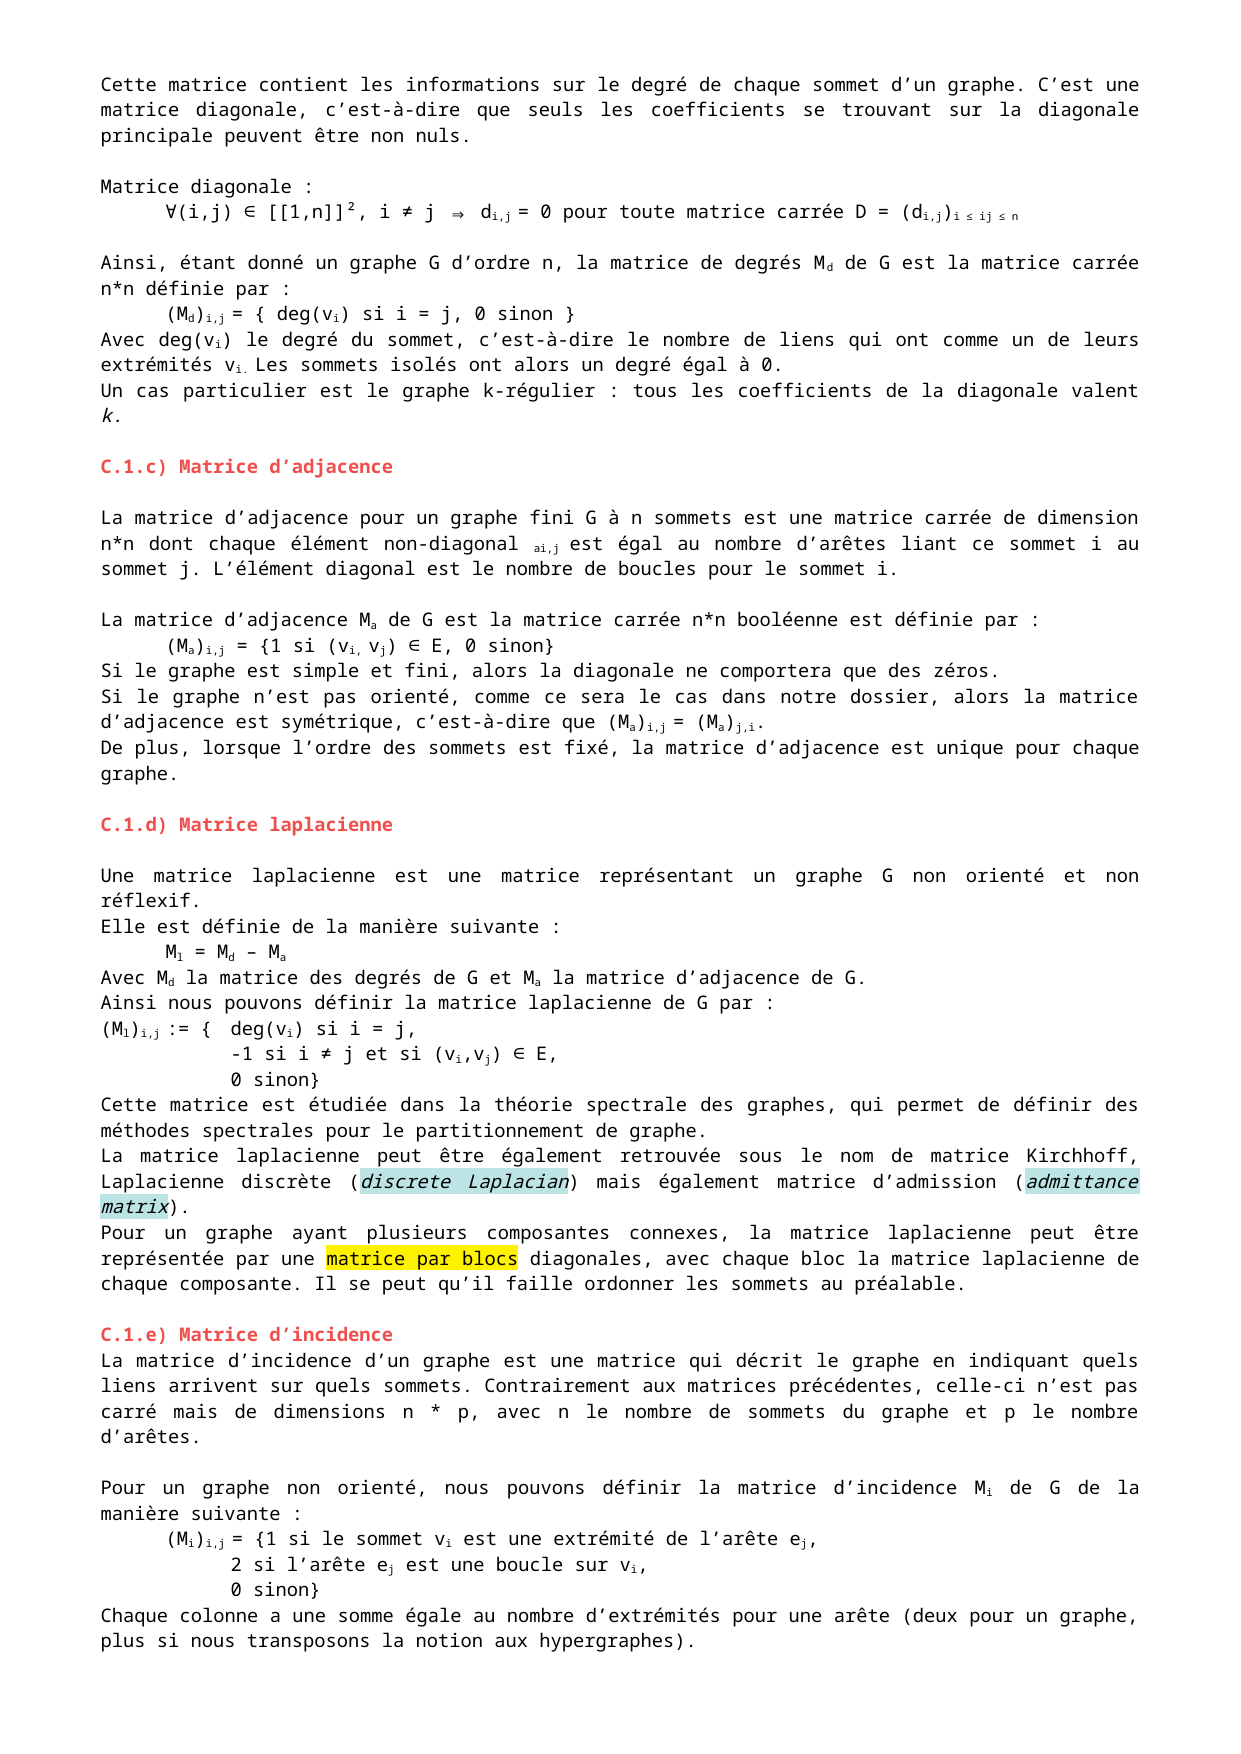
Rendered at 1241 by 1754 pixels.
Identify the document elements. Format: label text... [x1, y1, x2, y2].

list 0 sinon} [100, 1066, 1140, 1092]
list ∀(i,j) ∈ [[1,n]]², i ≠ j ⇒ di,j = 0 pour toute matrice carrée D = (di,j)i ≤ ij ≤ n [100, 198, 1140, 224]
list (Mi)i,j = {1 si le sommet vi est une extrémité de l’arête ej, [100, 1526, 1140, 1551]
list Avec deg(vi) le degré du sommet, c’est-à-dire le nombre de liens qui ont comme un de leurs extrémités vi. Les sommets isolés ont alors un degré égal à 0. [100, 326, 1140, 377]
list Ainsi, étant donné un graphe G d’ordre n, la matrice de degrés Md de G est la matrice carrée n*n définie par : [100, 249, 1140, 301]
text C.1.d) Matrice laplacienne [100, 811, 1140, 836]
list La matrice laplacienne peut être également retrouvée sous le nom de matrice Kirchhoff, Laplacienne discrète (discrete Laplacian) mais également matrice d’admission (admittance matrix). [100, 1143, 1140, 1219]
list 2 si l’arête ej est une boucle sur vi, [100, 1551, 1140, 1577]
list Cette matrice est étudiée dans la théorie spectrale des graphes, qui permet de définir des méthodes spectrales pour le partitionnement de graphe. [100, 1092, 1140, 1143]
list Avec Md la matrice des degrés de G et Ma la matrice d’adjacence de G. [100, 964, 1140, 989]
list Ml = Md – Ma [100, 938, 1140, 964]
list -1 si i ≠ j et si (vi,vj) ∈ E, [100, 1041, 1140, 1066]
list La matrice d’adjacence pour un graphe fini G à n sommets est une matrice carrée de dimension n*n dont chaque élément non-diagonal ai,j est égal au nombre d’arêtes liant ce sommet i au sommet j. L’élément diagonal est le nombre de boucles pour le sommet i. [100, 505, 1140, 581]
list (Md)i,j = { deg(vi) si i = j, 0 sinon } [100, 301, 1140, 326]
text C.1.c) Matrice d’adjacence [100, 454, 1140, 479]
list (Ml)i,j := { deg(vi) si i = j, [100, 1015, 1140, 1041]
list Ainsi nous pouvons définir la matrice laplacienne de G par : [100, 989, 1140, 1015]
list Pour un graphe ayant plusieurs composantes connexes, la matrice laplacienne peut être représentée par une matrice par blocs diagonales, avec chaque bloc la matrice laplacienne de chaque composante. Il se peut qu’il faille ordonner les sommets au préalable. [100, 1219, 1140, 1296]
list Chaque colonne a une somme égale au nombre d’extrémités pour une arête (deux pour un graphe, plus si nous transposons la notion aux hypergraphes). [100, 1602, 1140, 1653]
list Si le graphe est simple et fini, alors la diagonale ne comportera que des zéros. [100, 658, 1140, 683]
list Matrice diagonale : [100, 173, 1140, 198]
list Si le graphe n’est pas orienté, comme ce sera le cas dans notre dossier, alors la matrice d’adjacence est symétrique, c’est-à-dire que (Ma)i,j = (Ma)j,i. [100, 683, 1140, 734]
list (Ma)i,j = {1 si (vi, vj) ∈ E, 0 sinon} [100, 632, 1140, 658]
list De plus, lorsque l’ordre des sommets est fixé, la matrice d’adjacence est unique pour chaque graphe. [100, 734, 1140, 785]
list La matrice d’incidence d’un graphe est une matrice qui décrit le graphe en indiquant quels liens arrivent sur quels sommets. Contrairement aux matrices précédentes, celle-ci n’est pas carré mais de dimensions n * p, avec n le nombre de sommets du graphe et p le nombre d’arêtes. [100, 1347, 1140, 1449]
list Une matrice laplacienne est une matrice représentant un graphe G non orienté et non réflexif. [100, 862, 1140, 913]
list Pour un graphe non orienté, nous pouvons définir la matrice d’incidence Mi de G de la manière suivante : [100, 1474, 1140, 1526]
text C.1.e) Matrice d’incidence [100, 1321, 1140, 1347]
list Un cas particulier est le graphe k-régulier : tous les coefficients de la diagonale valent k. [100, 377, 1140, 428]
list Cette matrice contient les informations sur le degré de chaque sommet d’un graphe. C’est une matrice diagonale, c’est-à-dire que seuls les coefficients se trouvant sur la diagonale principale peuvent être non nuls. [100, 71, 1140, 147]
list Elle est définie de la manière suivante : [100, 913, 1140, 938]
list La matrice d’adjacence Ma de G est la matrice carrée n*n booléenne est définie par : [100, 607, 1140, 632]
list 0 sinon} [100, 1577, 1140, 1602]
